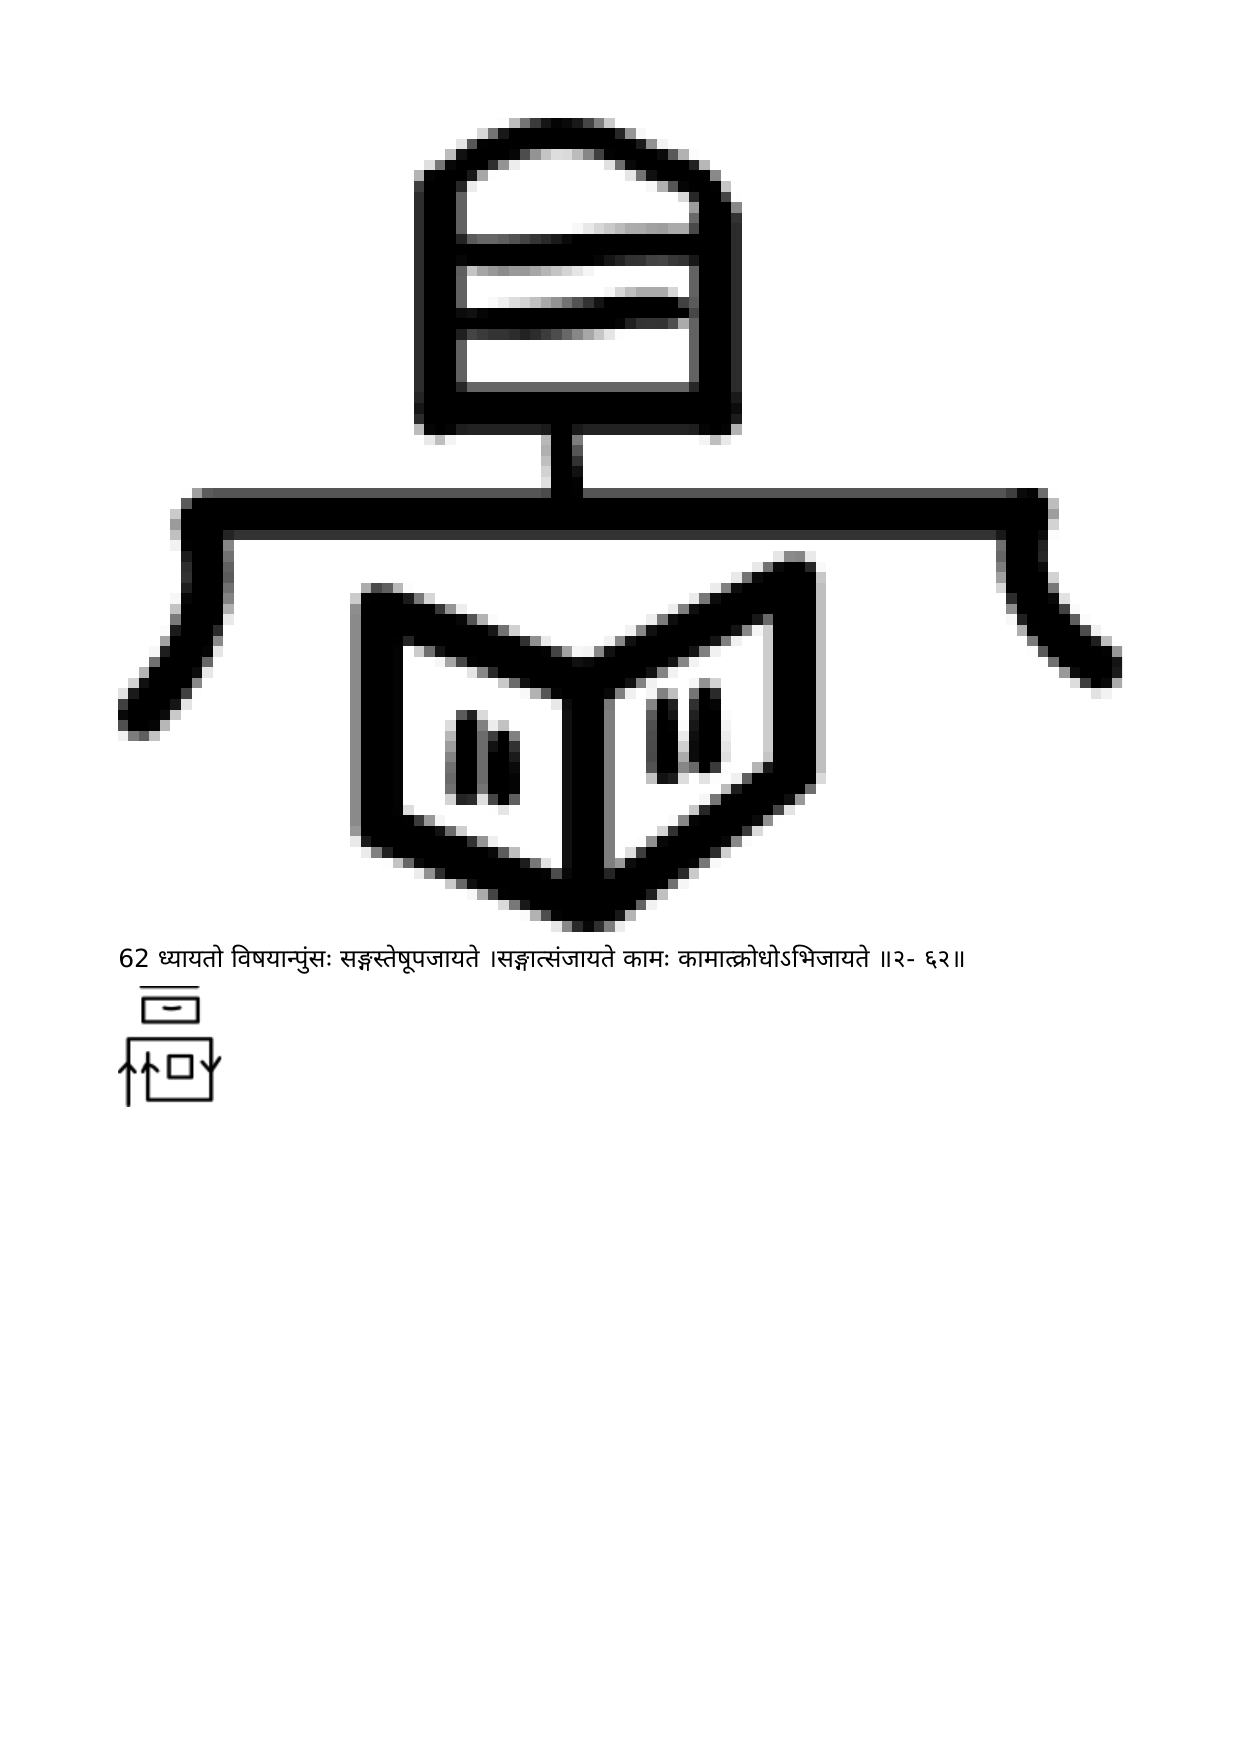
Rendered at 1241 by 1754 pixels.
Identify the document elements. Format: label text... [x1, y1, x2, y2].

picture [118, 118, 1123, 932]
picture [118, 986, 222, 1107]
text 62 ध्यायतो विषयान्पुंसः सङ्गस्तेषूपजायते ।सङ्गात्संजायते कामः कामात्क्रोधोऽभिजायते ॥२- ६२॥ [118, 944, 1122, 973]
